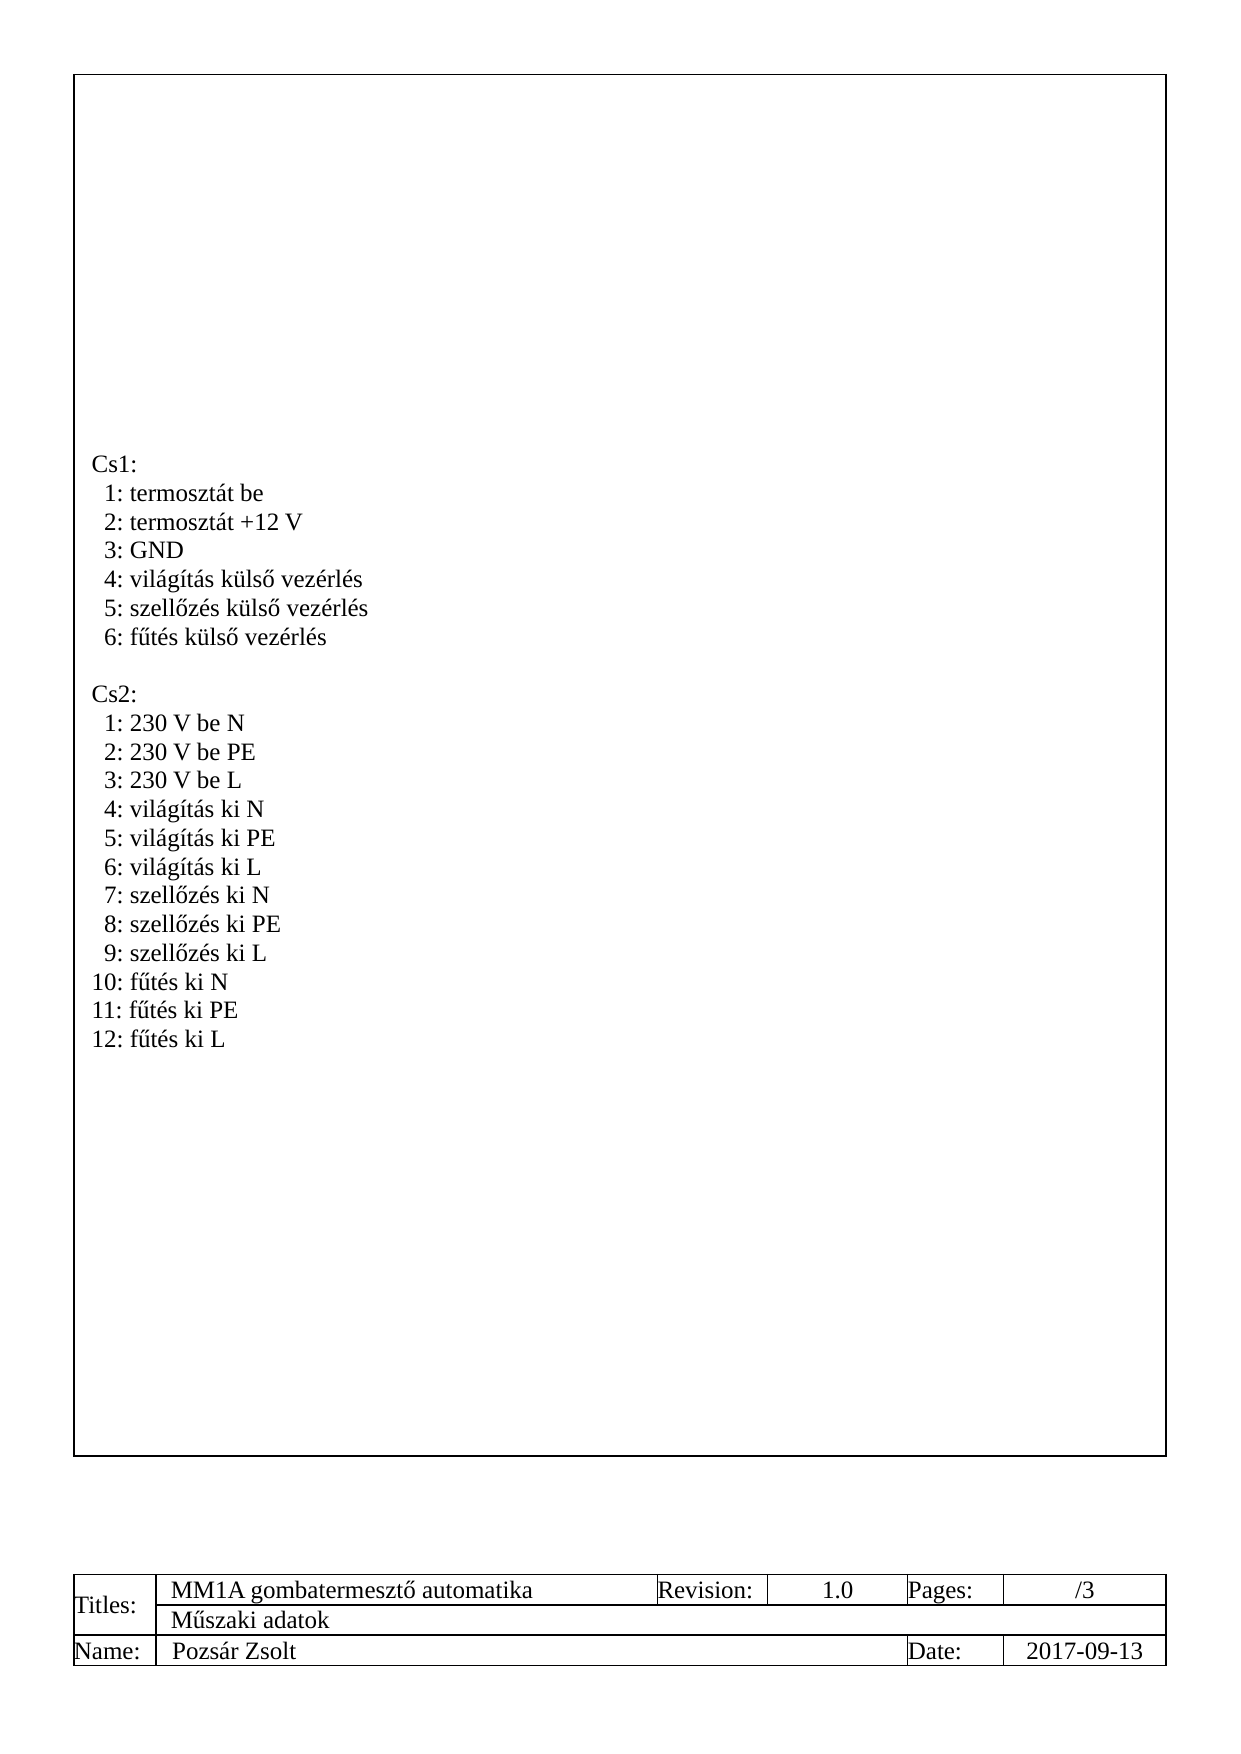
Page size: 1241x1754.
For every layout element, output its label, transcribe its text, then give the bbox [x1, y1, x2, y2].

table_header Cs1: 1: termosztát be 2: termosztát +12 V 3: GND 4: világítás külső vezérlés 5: szellőzés külső vezérlés 6: fűtés külső vezérlés Cs2: 1: 230 V be N 2: 230 V be PE 3: 230 V be L 4: világítás ki N 5: világítás ki PE 6: világítás ki L 7: szellőzés ki N 8: szellőzés ki PE 9: szellőzés ki L 10: fűtés ki N 11: fűtés ki PE 12: fűtés ki L [75, 75, 1165, 1455]
